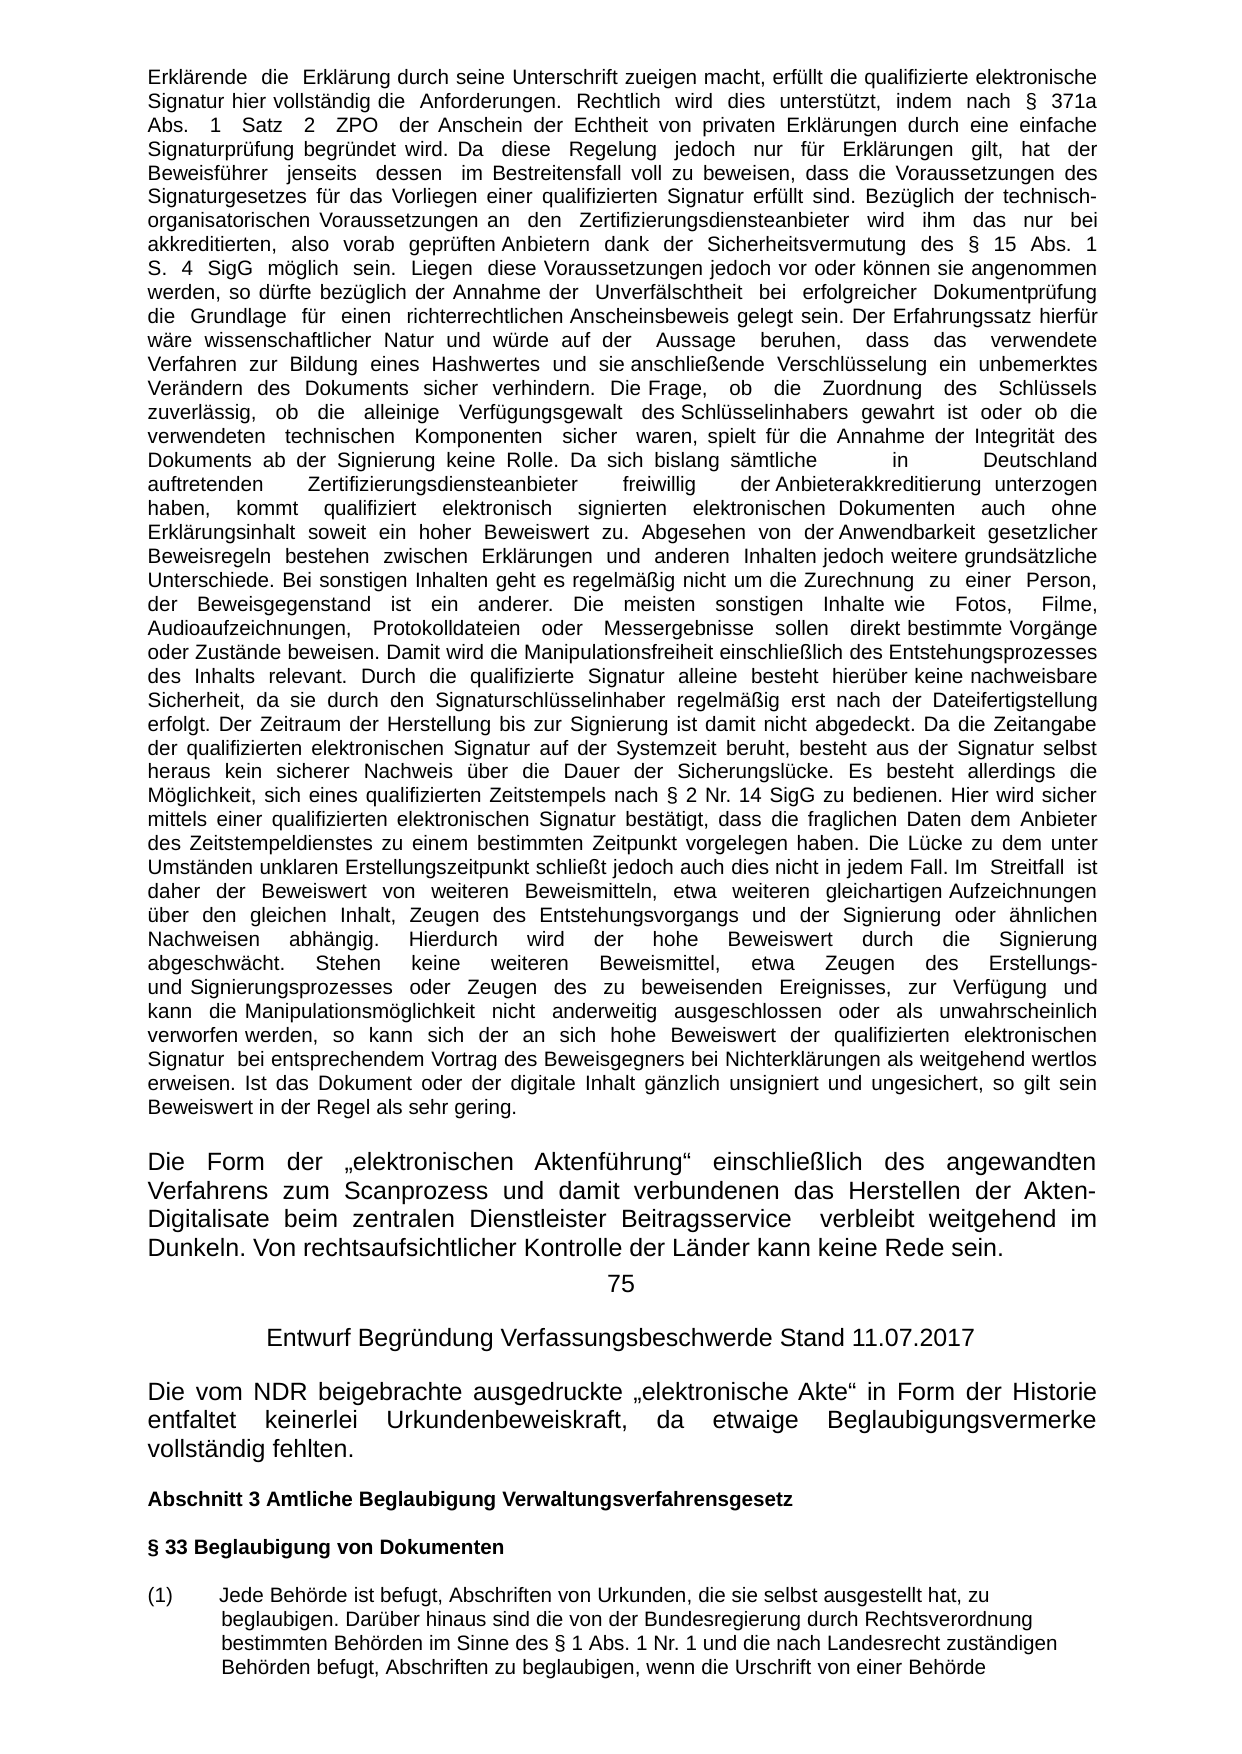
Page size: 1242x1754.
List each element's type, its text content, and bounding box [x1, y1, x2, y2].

text Entwurf Begründung Verfassungsbeschwerde Stand 11.07.2017 [259, 1323, 982, 1352]
text Die vom NDR beigebrachte ausgedruckte „elektronische Akte“ in Form der Historie entfaltet keinerlei Urkundenbeweiskraft, da etwaige Beglaubigungsvermerke vollständig fehlten. [147, 1376, 1098, 1463]
text Erklärende die Erklärung durch seine Unterschrift zueigen macht, erfüllt die qualifizierte elektronische Signatur hier vollständig die Anforderungen. Rechtlich wird dies unterstützt, indem nach § 371a Abs. 1 Satz 2 ZPO der Anschein der Echtheit von privaten Erklärungen durch eine einfache Signaturprüfung begründet wird. Da diese Regelung jedoch nur für Erklärungen gilt, hat der Beweisführer jenseits dessen im Bestreitensfall voll zu beweisen, dass die Voraussetzungen des Signaturgesetzes für das Vorliegen einer qualifizierten Signatur erfüllt sind. Bezüglich der technisch-organisatorischen Voraussetzungen an den Zertifizierungsdiensteanbieter wird ihm das nur bei akkreditierten, also vorab geprüften Anbietern dank der Sicherheitsvermutung des § 15 Abs. 1 S. 4 SigG möglich sein. Liegen diese Voraussetzungen jedoch vor oder können sie angenommen werden, so dürfte bezüglich der Annahme der Unverfälschtheit bei erfolgreicher Dokumentprüfung die Grundlage für einen richterrechtlichen Anscheinsbeweis gelegt sein. Der Erfahrungssatz hierfür wäre wissenschaftlicher Natur und würde auf der Aussage beruhen, dass das verwendete Verfahren zur Bildung eines Hashwertes und sie anschließende Verschlüsselung ein unbemerktes Verändern des Dokuments sicher verhindern. Die Frage, ob die Zuordnung des Schlüssels zuverlässig, ob die alleinige Verfügungsgewalt des Schlüsselinhabers gewahrt ist oder ob die verwendeten technischen Komponenten sicher waren, spielt für die Annahme der Integrität des Dokuments ab der Signierung keine Rolle. Da sich bislang sämtliche in Deutschland auftretenden Zertifizierungsdiensteanbieter freiwillig der Anbieterakkreditierung unterzogen haben, kommt qualifiziert elektronisch signierten elektronischen Dokumenten auch ohne Erklärungsinhalt soweit ein hoher Beweiswert zu. Abgesehen von der Anwendbarkeit gesetzlicher Beweisregeln bestehen zwischen Erklärungen und anderen Inhalten jedoch weitere grundsätzliche Unterschiede. Bei sonstigen Inhalten geht es regelmäßig nicht um die Zurechnung zu einer Person, der Beweisgegenstand ist ein anderer. Die meisten sonstigen Inhalte wie Fotos, Filme, Audioaufzeichnungen, Protokolldateien oder Messergebnisse sollen direkt bestimmte Vorgänge oder Zustände beweisen. Damit wird die Manipulationsfreiheit einschließlich des Entstehungsprozesses des Inhalts relevant. Durch die qualifizierte Signatur alleine besteht hierüber keine nachweisbare Sicherheit, da sie durch den Signaturschlüsselinhaber regelmäßig erst nach der Dateifertigstellung erfolgt. Der Zeitraum der Herstellung bis zur Signierung ist damit nicht abgedeckt. Da die Zeitangabe der qualifizierten elektronischen Signatur auf der Systemzeit beruht, besteht aus der Signatur selbst heraus kein sicherer Nachweis über die Dauer der Sicherungslücke. Es besteht allerdings die Möglichkeit, sich eines qualifizierten Zeitstempels nach § 2 Nr. 14 SigG zu bedienen. Hier wird sicher mittels einer qualifizierten elektronischen Signatur bestätigt, dass die fraglichen Daten dem Anbieter des Zeitstempeldienstes zu einem bestimmten Zeitpunkt vorgelegen haben. Die Lücke zu dem unter Umständen unklaren Erstellungszeitpunkt schließt jedoch auch dies nicht in jedem Fall. Im Streitfall ist daher der Beweiswert von weiteren Beweismitteln, etwa weiteren gleichartigen Aufzeichnungen über den gleichen Inhalt, Zeugen des Entstehungsvorgangs und der Signierung oder ähnlichen Nachweisen abhängig. Hierdurch wird der hohe Beweiswert durch die Signierung abgeschwächt. Stehen keine weiteren Beweismittel, etwa Zeugen des Erstellungs- und Signierungsprozesses oder Zeugen des zu beweisenden Ereignisses, zur Verfügung und kann die Manipulationsmöglichkeit nicht anderweitig ausgeschlossen oder als unwahrscheinlich verworfen werden, so kann sich der an sich hohe Beweiswert der qualifizierten elektronischen Signatur bei entsprechendem Vortrag des Beweisgegners bei Nichterklärungen als weitgehend wertlos erweisen. Ist das Dokument oder der digitale Inhalt gänzlich unsigniert und ungesichert, so gilt sein Beweiswert in der Regel als sehr gering. [147, 64, 1098, 1119]
text (1) Jede Behörde ist befugt, Abschriften von Urkunden, die sie selbst ausgestellt hat, zu beglaubigen. Darüber hinaus sind die von der Bundesregierung durch Rechtsverordnung bestimmten Behörden im Sinne des § 1 Abs. 1 Nr. 1 und die nach Landesrecht zuständigen Behörden befugt, Abschriften zu beglaubigen, wenn die Urschrift von einer Behörde [147, 1583, 1070, 1678]
text 75 [602, 1269, 639, 1298]
text Abschnitt 3 Amtliche Beglaubigung Verwaltungsverfahrensgesetz [147, 1487, 804, 1511]
text Die Form der „elektronischen Aktenführung“ einschließlich des angewandten Verfahrens zum Scanprozess und damit verbundenen das Herstellen der Akten- Digitalisate beim zentralen Dienstleister Beitragsservice verbleibt weitgehend im Dunkeln. Von rechtsaufsichtlicher Kontrolle der Länder kann keine Rede sein. [147, 1147, 1099, 1262]
text § 33 Beglaubigung von Dokumenten [147, 1535, 512, 1559]
